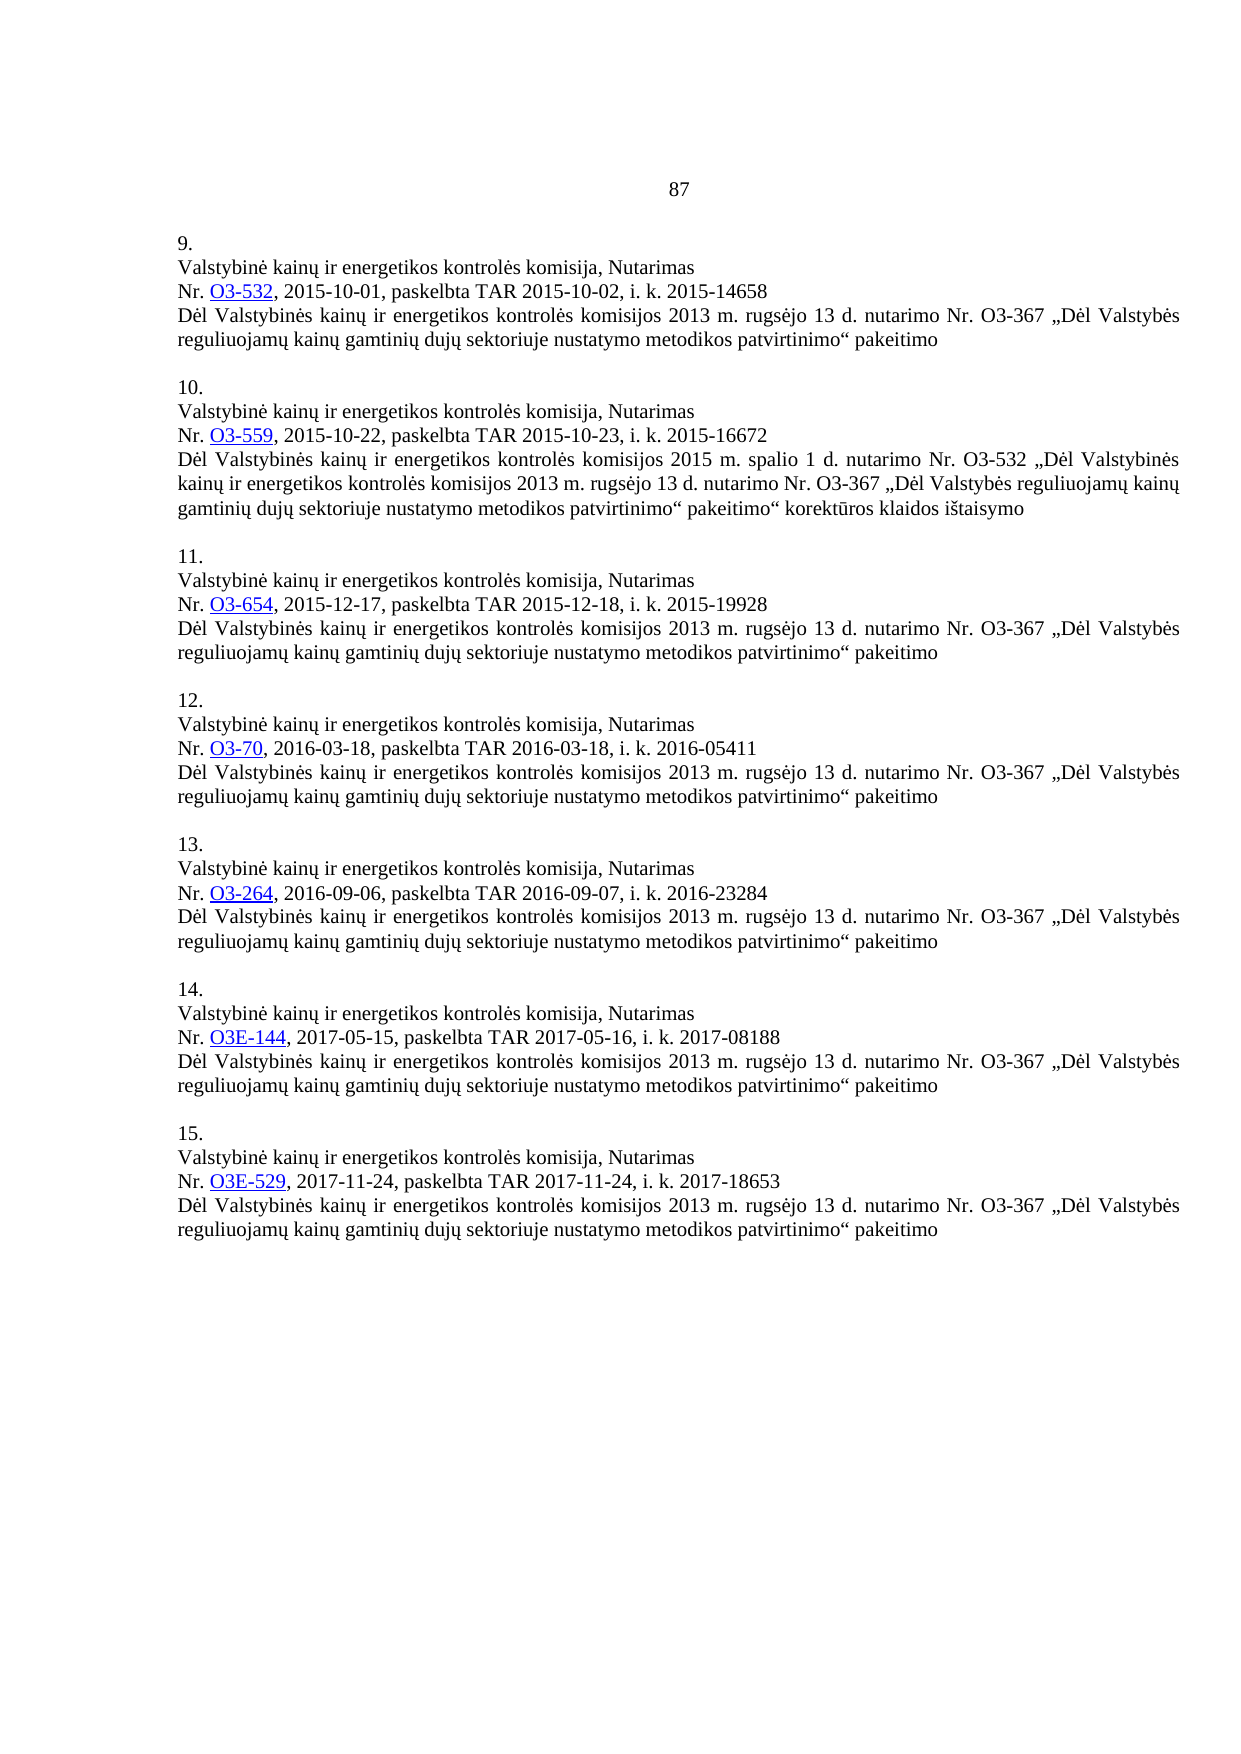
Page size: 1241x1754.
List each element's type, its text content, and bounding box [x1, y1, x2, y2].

text Valstybinė kainų ir energetikos kontrolės komisija, Nutarimas [177, 1145, 1181, 1169]
text Dėl Valstybinės kainų ir energetikos kontrolės komisijos 2013 m. rugsėjo 13 d. nutarimo Nr. O3-367 „Dėl Valstybės reguliuojamų kainų gamtinių dujų sektoriuje nustatymo metodikos patvirtinimo“ pakeitimo [177, 760, 1181, 808]
text Nr. O3-654, 2015-12-17, paskelbta TAR 2015-12-18, i. k. 2015-19928 [177, 592, 1181, 616]
text 11. [177, 543, 1181, 568]
text 10. [177, 375, 1181, 399]
text Valstybinė kainų ir energetikos kontrolės komisija, Nutarimas [177, 1001, 1181, 1025]
text Nr. O3-70, 2016-03-18, paskelbta TAR 2016-03-18, i. k. 2016-05411 [177, 736, 1181, 760]
text Valstybinė kainų ir energetikos kontrolės komisija, Nutarimas [177, 568, 1181, 592]
text Dėl Valstybinės kainų ir energetikos kontrolės komisijos 2013 m. rugsėjo 13 d. nutarimo Nr. O3-367 „Dėl Valstybės reguliuojamų kainų gamtinių dujų sektoriuje nustatymo metodikos patvirtinimo“ pakeitimo [177, 616, 1181, 664]
text Dėl Valstybinės kainų ir energetikos kontrolės komisijos 2013 m. rugsėjo 13 d. nutarimo Nr. O3-367 „Dėl Valstybės reguliuojamų kainų gamtinių dujų sektoriuje nustatymo metodikos patvirtinimo“ pakeitimo [177, 1049, 1181, 1097]
text Dėl Valstybinės kainų ir energetikos kontrolės komisijos 2015 m. spalio 1 d. nutarimo Nr. O3-532 „Dėl Valstybinės kainų ir energetikos kontrolės komisijos 2013 m. rugsėjo 13 d. nutarimo Nr. O3-367 „Dėl Valstybės reguliuojamų kainų gamtinių dujų sektoriuje nustatymo metodikos patvirtinimo“ pakeitimo“ korektūros klaidos ištaisymo [177, 447, 1181, 519]
text Nr. O3-264, 2016-09-06, paskelbta TAR 2016-09-07, i. k. 2016-23284 [177, 880, 1181, 904]
text Nr. O3-532, 2015-10-01, paskelbta TAR 2015-10-02, i. k. 2015-14658 [177, 279, 1181, 303]
text Dėl Valstybinės kainų ir energetikos kontrolės komisijos 2013 m. rugsėjo 13 d. nutarimo Nr. O3-367 „Dėl Valstybės reguliuojamų kainų gamtinių dujų sektoriuje nustatymo metodikos patvirtinimo“ pakeitimo [177, 1193, 1181, 1241]
text Nr. O3-559, 2015-10-22, paskelbta TAR 2015-10-23, i. k. 2015-16672 [177, 423, 1181, 447]
text Valstybinė kainų ir energetikos kontrolės komisija, Nutarimas [177, 856, 1181, 880]
text 9. [177, 231, 1181, 255]
text Nr. O3E-144, 2017-05-15, paskelbta TAR 2017-05-16, i. k. 2017-08188 [177, 1025, 1181, 1049]
text Valstybinė kainų ir energetikos kontrolės komisija, Nutarimas [177, 712, 1181, 736]
text Nr. O3E-529, 2017-11-24, paskelbta TAR 2017-11-24, i. k. 2017-18653 [177, 1169, 1181, 1193]
text 12. [177, 688, 1181, 712]
text 13. [177, 832, 1181, 856]
text 14. [177, 977, 1181, 1001]
text Valstybinė kainų ir energetikos kontrolės komisija, Nutarimas [177, 399, 1181, 423]
text Dėl Valstybinės kainų ir energetikos kontrolės komisijos 2013 m. rugsėjo 13 d. nutarimo Nr. O3-367 „Dėl Valstybės reguliuojamų kainų gamtinių dujų sektoriuje nustatymo metodikos patvirtinimo“ pakeitimo [177, 904, 1181, 953]
text Valstybinė kainų ir energetikos kontrolės komisija, Nutarimas [177, 255, 1181, 279]
text Dėl Valstybinės kainų ir energetikos kontrolės komisijos 2013 m. rugsėjo 13 d. nutarimo Nr. O3-367 „Dėl Valstybės reguliuojamų kainų gamtinių dujų sektoriuje nustatymo metodikos patvirtinimo“ pakeitimo [177, 303, 1181, 351]
text 15. [177, 1121, 1181, 1145]
